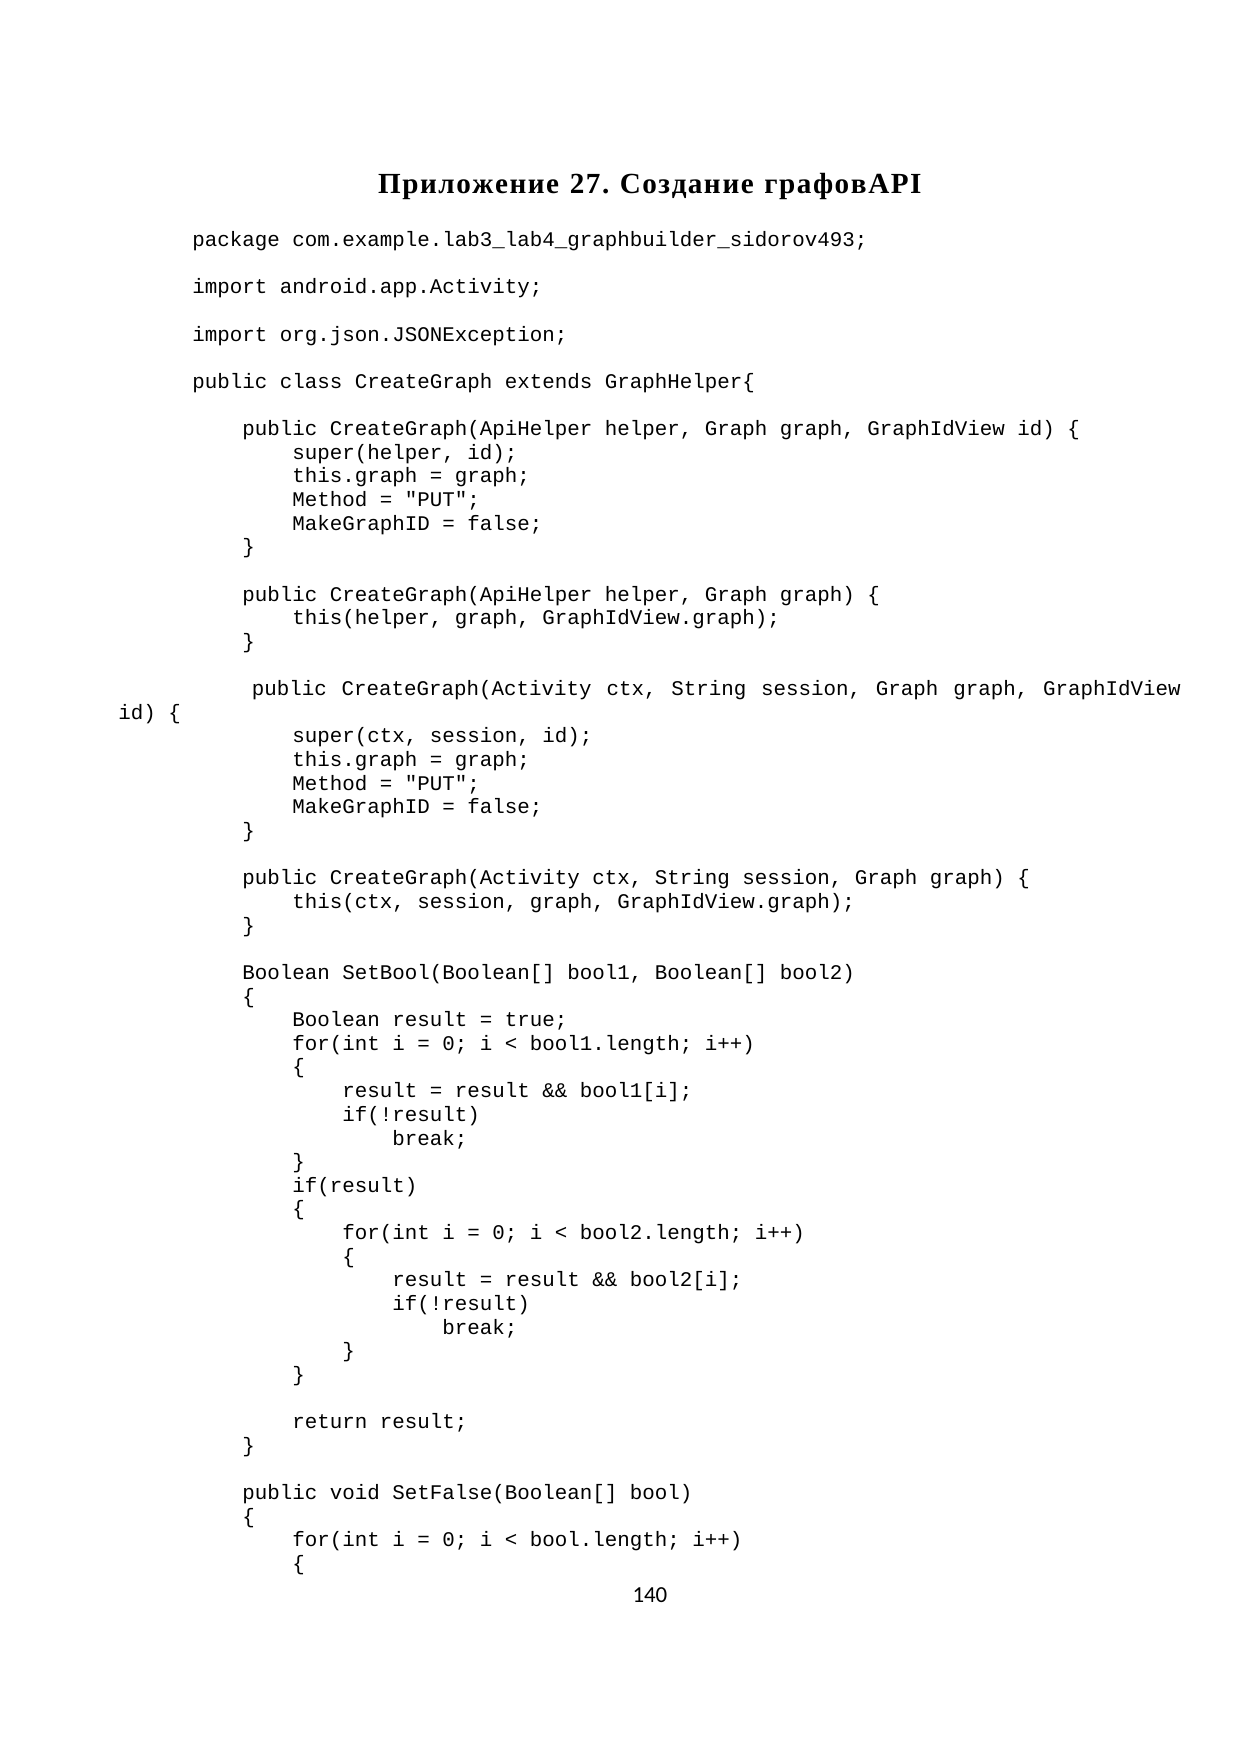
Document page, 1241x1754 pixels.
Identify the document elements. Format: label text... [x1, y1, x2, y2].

text MakeGraphID = false; [118, 513, 1181, 536]
text result = result && bool1[i]; [118, 1080, 1181, 1104]
text Приложение 27. Создание графовAPI [118, 166, 1181, 200]
text this(helper, graph, GraphIdView.graph); [118, 607, 1181, 631]
text } [118, 1435, 1181, 1458]
text Boolean result = true; [118, 1009, 1181, 1033]
text } [118, 915, 1181, 938]
text if(result) [118, 1175, 1181, 1198]
text break; [118, 1317, 1181, 1340]
text Method = "PUT"; [118, 773, 1181, 796]
text public class CreateGraph extends GraphHelper{ [118, 371, 1181, 394]
text Boolean SetBool(Boolean[] bool1, Boolean[] bool2) [118, 962, 1181, 986]
text { [118, 1553, 1181, 1577]
text return result; [118, 1411, 1181, 1435]
text public CreateGraph(ApiHelper helper, Graph graph, GraphIdView id) { [118, 418, 1181, 442]
text public void SetFalse(Boolean[] bool) [118, 1482, 1181, 1506]
text super(ctx, session, id); [118, 726, 1181, 749]
text this(ctx, session, graph, GraphIdView.graph); [118, 891, 1181, 915]
text } [118, 631, 1181, 654]
text for(int i = 0; i < bool.length; i++) [118, 1529, 1181, 1553]
text MakeGraphID = false; [118, 796, 1181, 820]
text { [118, 986, 1181, 1009]
text } [118, 1151, 1181, 1175]
text public CreateGraph(ApiHelper helper, Graph graph) { [118, 584, 1181, 607]
text { [118, 1246, 1181, 1269]
text super(helper, id); [118, 442, 1181, 465]
text public CreateGraph(Activity ctx, String session, Graph graph) { [118, 867, 1181, 891]
text if(!result) [118, 1104, 1181, 1127]
text } [118, 1364, 1181, 1388]
text for(int i = 0; i < bool2.length; i++) [118, 1222, 1181, 1246]
text import org.json.JSONException; [118, 323, 1181, 347]
text { [118, 1198, 1181, 1222]
text package com.example.lab3_lab4_graphbuilder_sidorov493; [118, 229, 1181, 253]
text public CreateGraph(Activity ctx, String session, Graph graph, GraphIdView id) { [118, 678, 1181, 726]
text Method = "PUT"; [118, 489, 1181, 513]
text break; [118, 1127, 1181, 1151]
text import android.app.Activity; [118, 276, 1181, 300]
text } [118, 1340, 1181, 1364]
text this.graph = graph; [118, 749, 1181, 773]
text } [118, 820, 1181, 844]
text result = result && bool2[i]; [118, 1269, 1181, 1293]
text } [118, 536, 1181, 560]
text this.graph = graph; [118, 465, 1181, 489]
text if(!result) [118, 1293, 1181, 1317]
text { [118, 1506, 1181, 1529]
text { [118, 1057, 1181, 1080]
text for(int i = 0; i < bool1.length; i++) [118, 1033, 1181, 1057]
